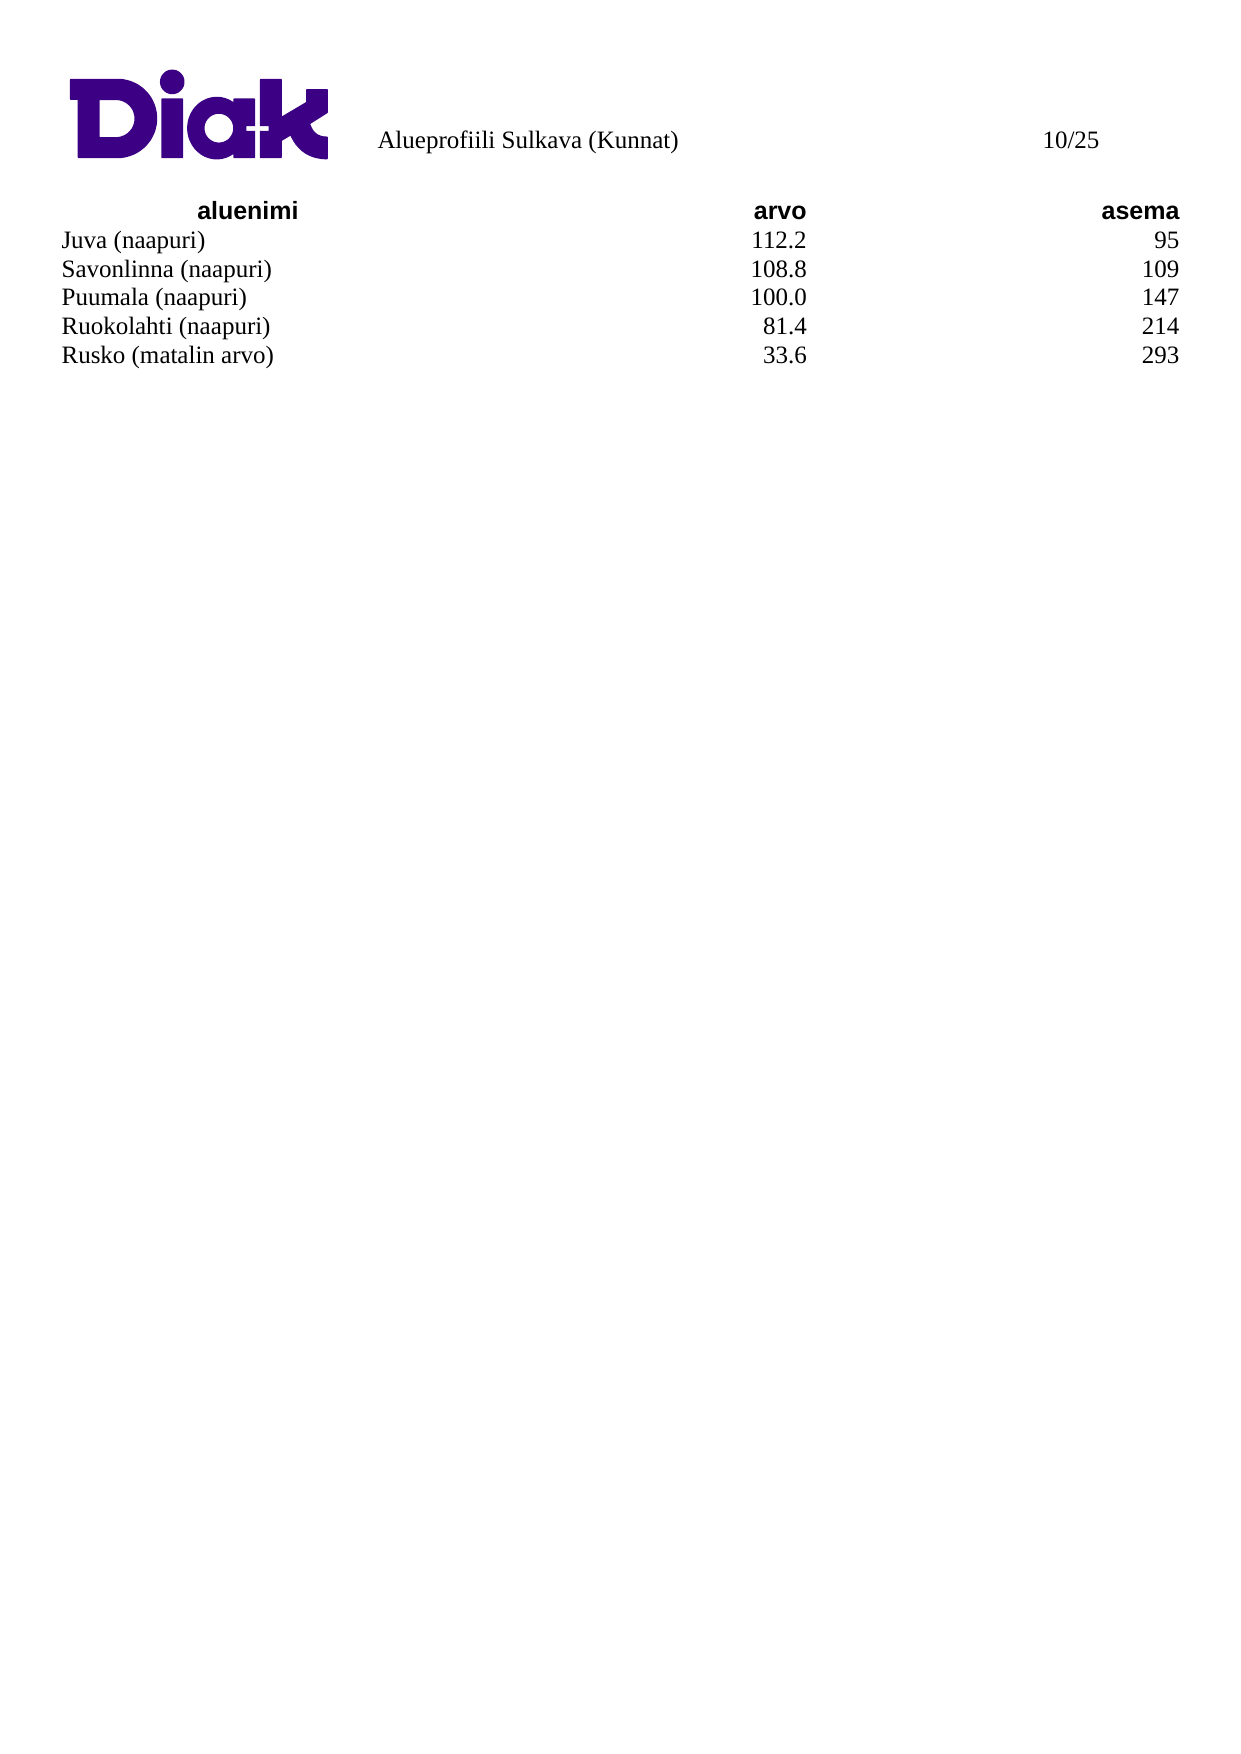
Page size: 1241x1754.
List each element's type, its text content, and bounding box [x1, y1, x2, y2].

table_cell 108.8 [434, 254, 806, 282]
table_cell Ruokolahti (naapuri) [61, 311, 434, 340]
table_cell Rusko (matalin arvo) [61, 340, 434, 369]
table_header arvo [434, 196, 806, 225]
table_cell Puumala (naapuri) [61, 283, 434, 311]
table_cell Juva (naapuri) [61, 225, 434, 254]
table_cell 33.6 [434, 340, 806, 369]
table_cell 147 [806, 283, 1179, 311]
table_cell 81.4 [434, 311, 806, 340]
table_cell 100.0 [434, 283, 806, 311]
table_cell Savonlinna (naapuri) [61, 254, 434, 282]
table_cell 109 [806, 254, 1179, 282]
table_header asema [806, 196, 1179, 225]
table_cell 214 [806, 311, 1179, 340]
table_cell 293 [806, 340, 1179, 369]
table_header aluenimi [61, 196, 434, 225]
table_cell 112.2 [434, 225, 806, 254]
table_cell 95 [806, 225, 1179, 254]
